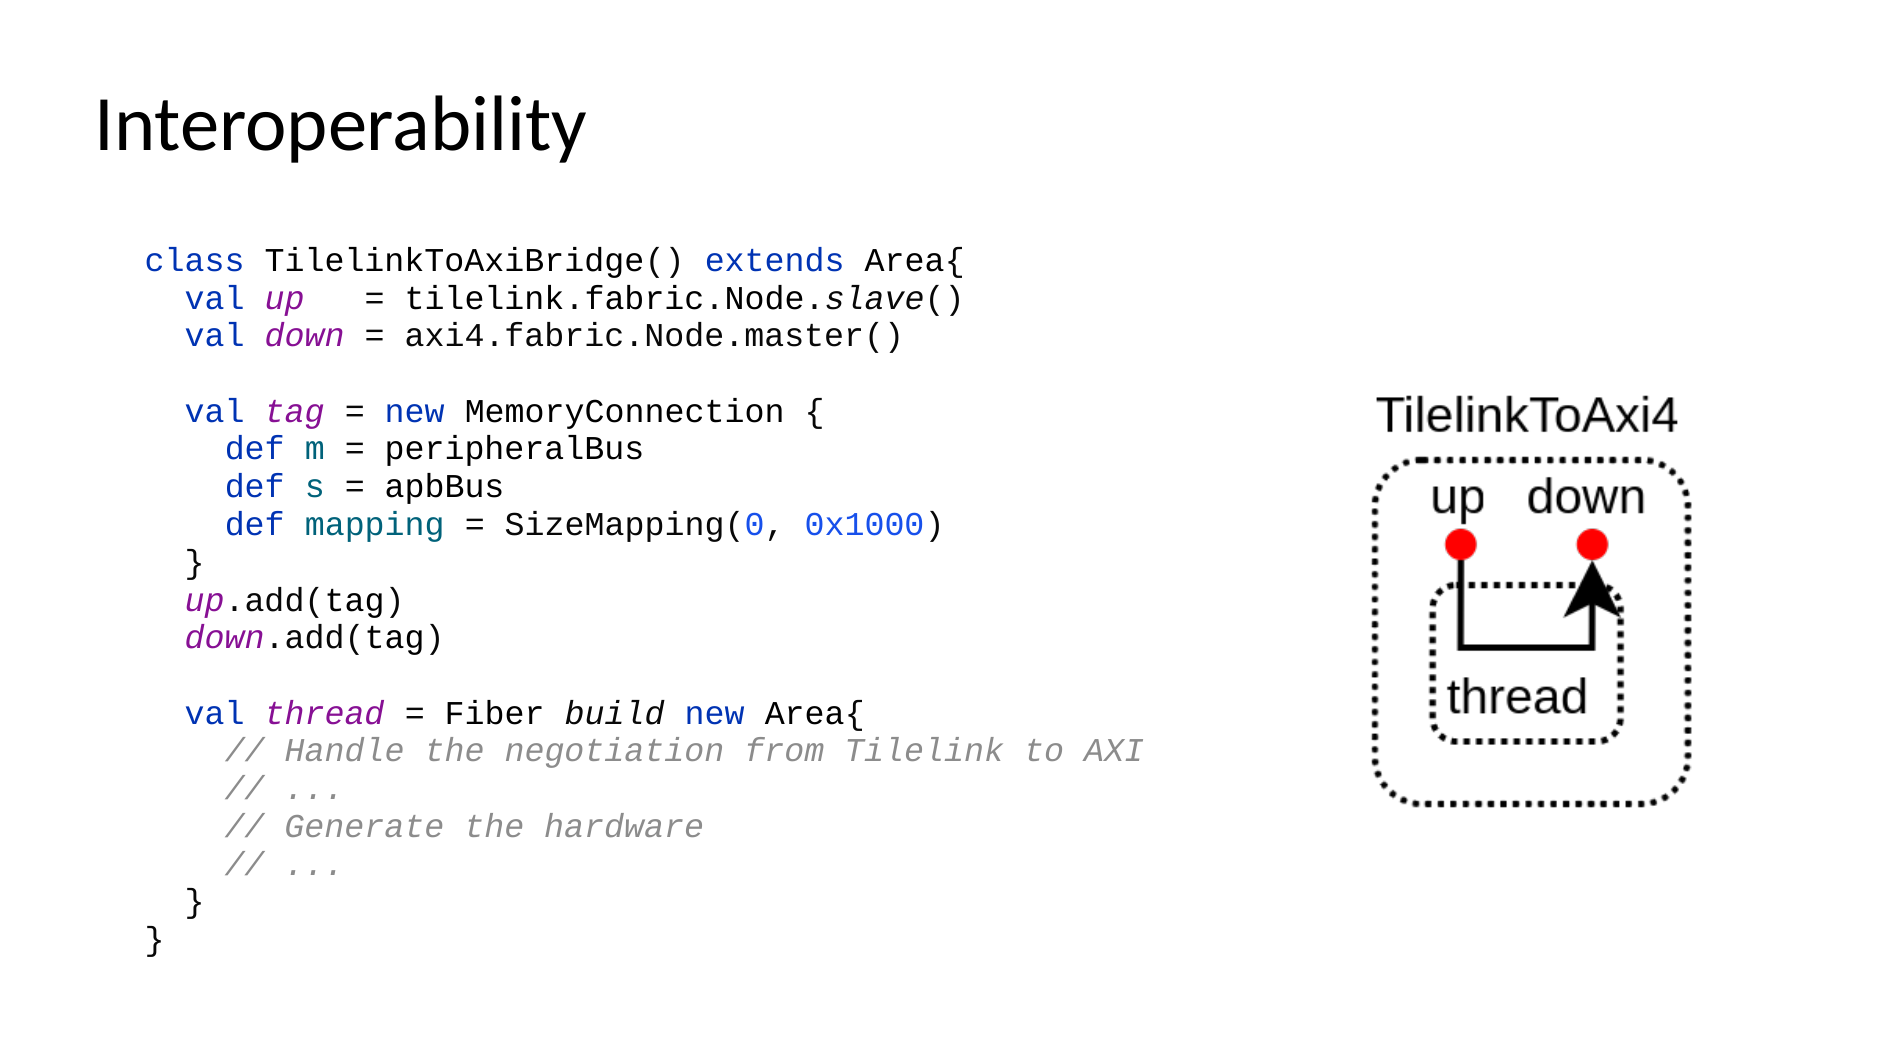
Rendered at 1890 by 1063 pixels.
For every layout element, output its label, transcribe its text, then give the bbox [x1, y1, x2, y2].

title Interoperability [94, 42, 1796, 220]
picture [1283, 307, 1784, 870]
text_box class TilelinkToAxiBridge() extends Area{ val up = tilelink.fabric.Node.slave() val down = axi4.fabric.Node.master() val tag = new MemoryConnection { def m = peripheralBus def s = apbBus def mapping = SizeMapping(0, 0x1000) } up.add(tag) down.add(tag) val thread = Fiber build new Area{ // Handle the negotiation from Tilelink to AXI // ... // Generate the hardware // ... } } [129, 236, 1182, 969]
